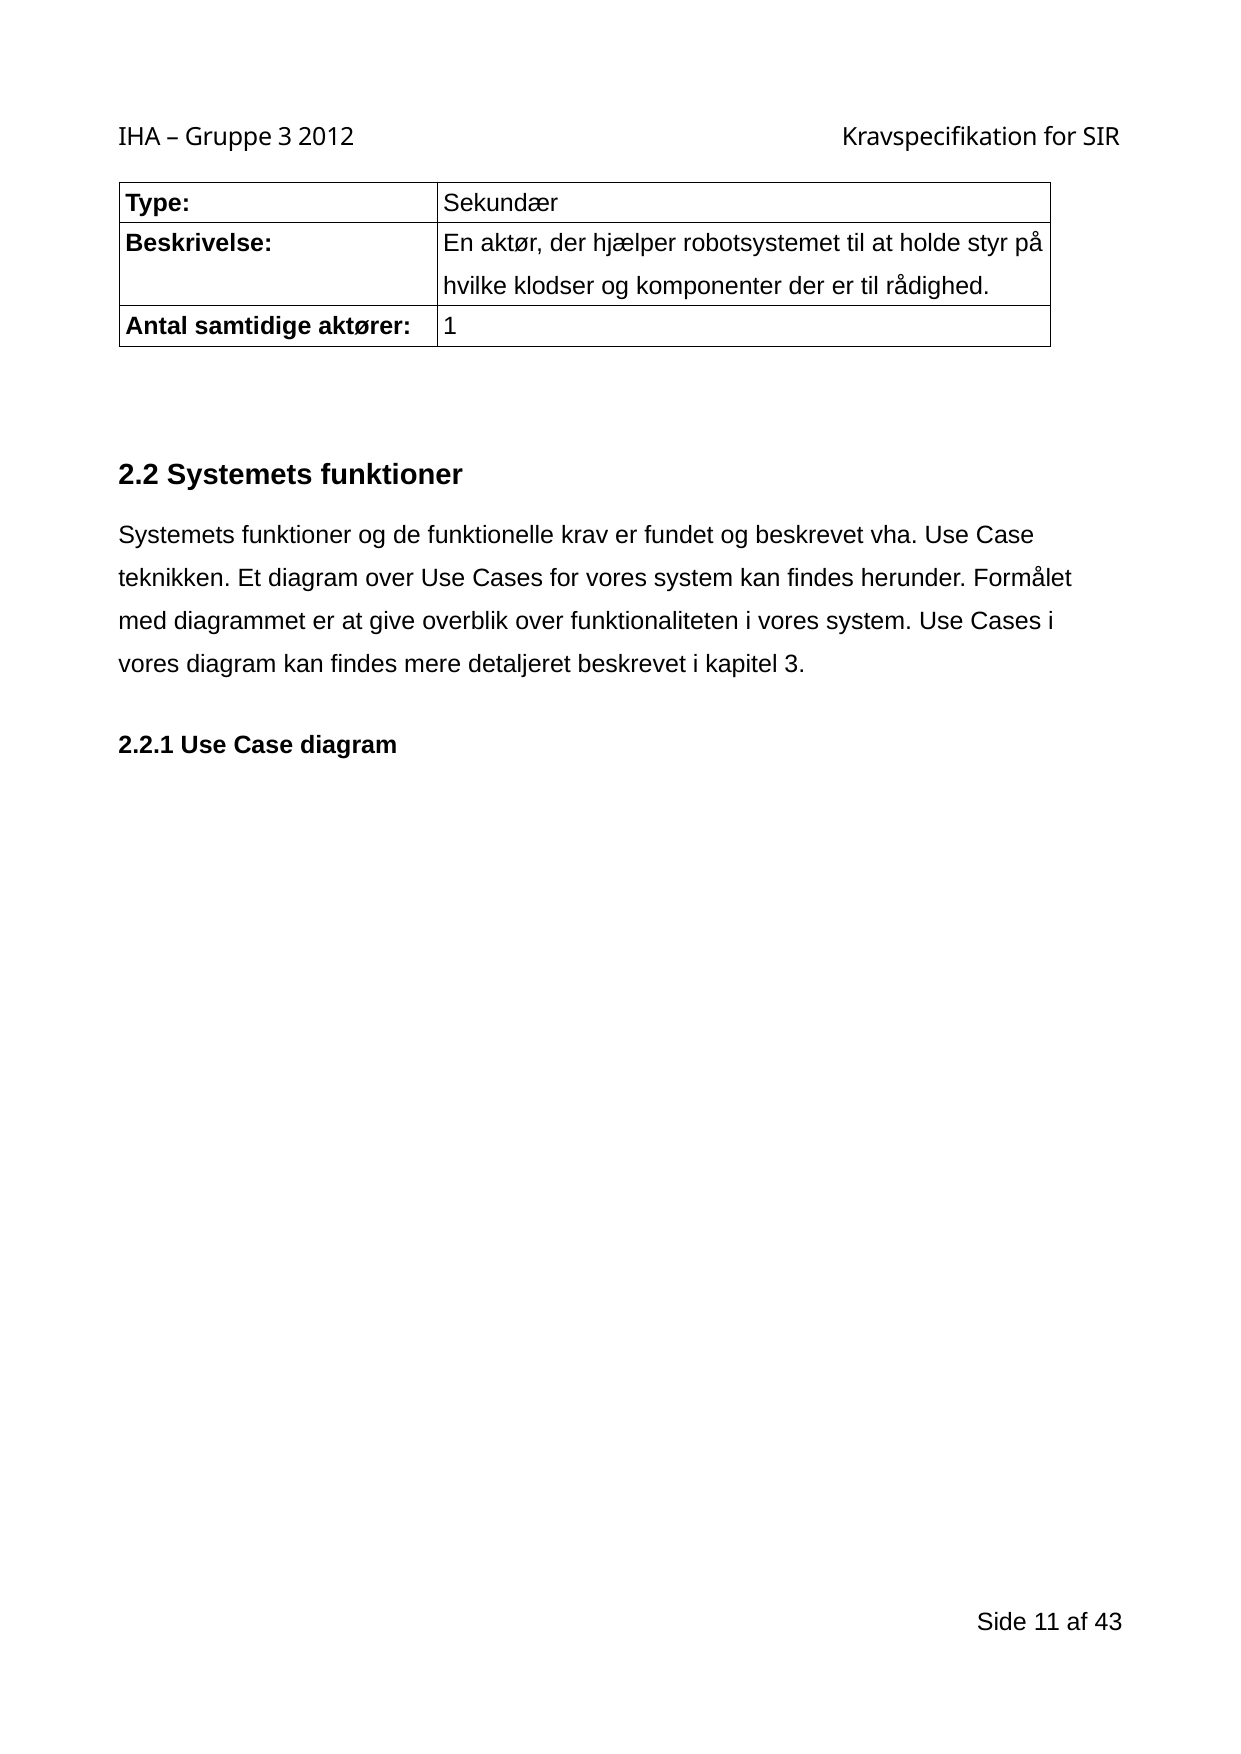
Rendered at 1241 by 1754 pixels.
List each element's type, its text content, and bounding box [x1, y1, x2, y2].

text Systemets funktioner og de funktionelle krav er fundet og beskrevet vha. Use Case teknikken. Et diagram over Use Cases for vores system kan findes herunder. Formålet med diagrammet er at give overblik over funktionaliteten i vores system. Use Cases i vores diagram kan findes mere detaljeret beskrevet i kapitel 3. [118, 520, 1122, 678]
table_cell Type: [120, 183, 437, 222]
table_cell 1 [438, 306, 1050, 346]
table_cell Antal samtidige aktører: [120, 306, 437, 346]
subtitle 2.2 Systemets funktioner [118, 457, 1122, 491]
table_cell Sekundær [438, 183, 1050, 222]
table_cell Beskrivelse: [120, 223, 437, 305]
subtitle 2.2.1 Use Case diagram [118, 730, 1122, 759]
table_cell En aktør, der hjælper robotsystemet til at holde styr på hvilke klodser og komponenter der er til rådighed. [438, 223, 1050, 305]
